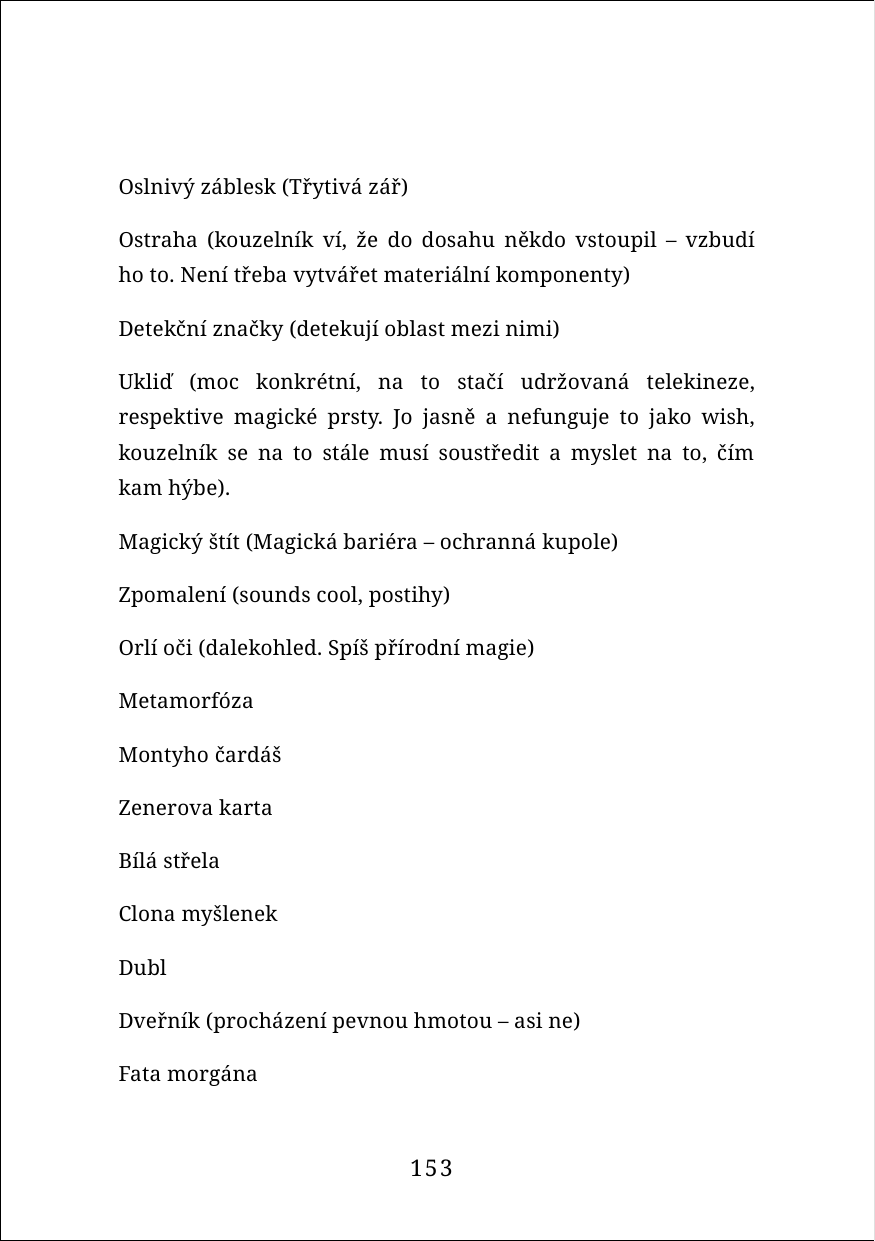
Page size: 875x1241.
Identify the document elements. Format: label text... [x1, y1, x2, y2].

text Clona myšlenek [118, 899, 756, 928]
text Fata morgána [118, 1059, 756, 1087]
text Zpomalení (sounds cool, postihy) [118, 580, 756, 608]
text Montyho čardáš [118, 740, 756, 768]
text Bílá střela [118, 846, 756, 874]
text Metamorfóza [118, 686, 756, 715]
text Ukliď (moc konkrétní, na to stačí udržovaná telekineze, respektive magické prsty. Jo jasně a nefunguje to jako wish, kouzelník se na to stále musí soustředit a myslet na to, čím kam hýbe). [118, 367, 756, 502]
text Zenerova karta [118, 793, 756, 821]
text Detekční značky (detekují oblast mezi nimi) [118, 314, 756, 342]
text Orlí oči (dalekohled. Spíš přírodní magie) [118, 633, 756, 662]
text Magický štít (Magická bariéra – ochranná kupole) [118, 527, 756, 555]
text Dveřník (procházení pevnou hmotou – asi ne) [118, 1006, 756, 1034]
text Ostraha (kouzelník ví, že do dosahu někdo vstoupil – vzbudí ho to. Není třeba vytvářet materiální komponenty) [118, 225, 756, 289]
text Dubl [118, 953, 756, 981]
text Oslnivý záblesk (Třytivá zář) [118, 172, 756, 200]
